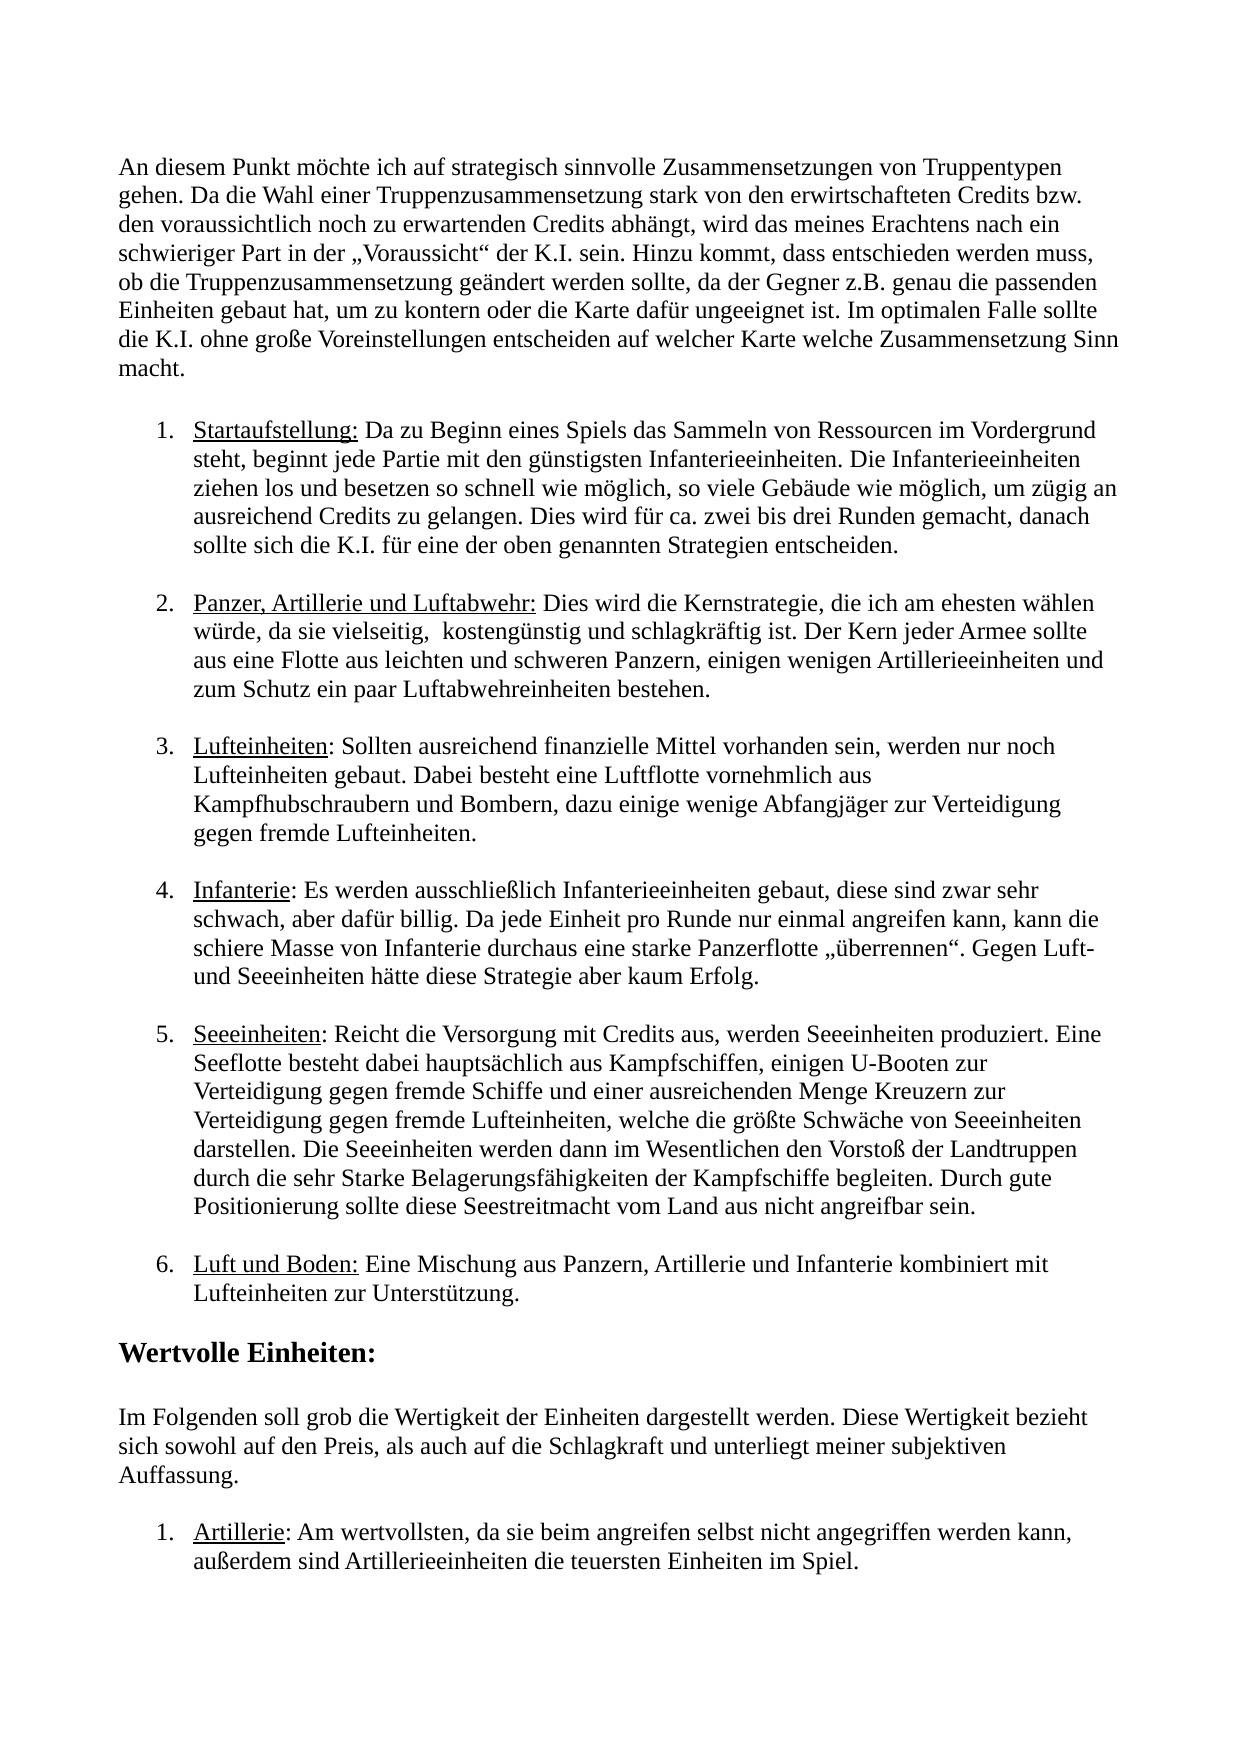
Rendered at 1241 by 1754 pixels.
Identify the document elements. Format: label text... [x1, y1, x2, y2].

list Kampfhubschraubern und Bombern, dazu einige wenige Abfangjäger zur Verteidigung gegen fremde Lufteinheiten. [156, 789, 1122, 875]
list Startaufstellung: Da zu Beginn eines Spiels das Sammeln von Ressourcen im Vordergrund steht, beginnt jede Partie mit den günstigsten Infanterieeinheiten. Die Infanterieeinheiten ziehen los und besetzen so schnell wie möglich, so viele Gebäude wie möglich, um zügig an ausreichend Credits zu gelangen. Dies wird für ca. zwei bis drei Runden gemacht, danach sollte sich die K.I. für eine der oben genannten Strategien entscheiden. [156, 415, 1122, 588]
list Luft und Boden: Eine Mischung aus Panzern, Artillerie und Infanterie kombiniert mit Lufteinheiten zur Unterstützung. [156, 1249, 1122, 1306]
list Panzer, Artillerie und Luftabwehr: Dies wird die Kernstrategie, die ich am ehesten wählen würde, da sie vielseitig, kostengünstig und schlagkräftig ist. Der Kern jeder Armee sollte aus eine Flotte aus leichten und schweren Panzern, einigen wenigen Artillerieeinheiten und zum Schutz ein paar Luftabwehreinheiten bestehen. [156, 588, 1122, 731]
text Wertvolle Einheiten: [118, 1335, 1122, 1402]
list Seeeinheiten: Reicht die Versorgung mit Credits aus, werden Seeeinheiten produziert. Eine Seeflotte besteht dabei hauptsächlich aus Kampfschiffen, einigen U-Booten zur Verteidigung gegen fremde Schiffe und einer ausreichenden Menge Kreuzern zur Verteidigung gegen fremde Lufteinheiten, welche die größte Schwäche von Seeeinheiten darstellen. Die Seeeinheiten werden dann im Wesentlichen den Vorstoß der Landtruppen durch die sehr Starke Belagerungsfähigkeiten der Kampfschiffe begleiten. Durch gute Positionierung sollte diese Seestreitmacht vom Land aus nicht angreifbar sein. [156, 1019, 1122, 1249]
text Im Folgenden soll grob die Wertigkeit der Einheiten dargestellt werden. Diese Wertigkeit bezieht sich sowohl auf den Preis, als auch auf die Schlagkraft und unterliegt meiner subjektiven Auffassung. [118, 1402, 1122, 1517]
text An diesem Punkt möchte ich auf strategisch sinnvolle Zusammensetzungen von Truppentypen gehen. Da die Wahl einer Truppenzusammensetzung stark von den erwirtschafteten Credits bzw. den voraussichtlich noch zu erwartenden Credits abhängt, wird das meines Erachtens nach ein schwieriger Part in der „Voraussicht“ der K.I. sein. Hinzu kommt, dass entschieden werden muss, ob die Truppenzusammensetzung geändert werden sollte, da der Gegner z.B. genau die passenden Einheiten gebaut hat, um zu kontern oder die Karte dafür ungeeignet ist. Im optimalen Falle sollte die K.I. ohne große Voreinstellungen entscheiden auf welcher Karte welche Zusammensetzung Sinn macht. [118, 118, 1122, 415]
list Infanterie: Es werden ausschließlich Infanterieeinheiten gebaut, diese sind zwar sehr schwach, aber dafür billig. Da jede Einheit pro Runde nur einmal angreifen kann, kann die schiere Masse von Infanterie durchaus eine starke Panzerflotte „überrennen“. Gegen Luft- und Seeeinheiten hätte diese Strategie aber kaum Erfolg. [156, 875, 1122, 1019]
list Lufteinheiten: Sollten ausreichend finanzielle Mittel vorhanden sein, werden nur noch Lufteinheiten gebaut. Dabei besteht eine Luftflotte vornehmlich aus [156, 731, 1122, 789]
list Artillerie: Am wertvollsten, da sie beim angreifen selbst nicht angegriffen werden kann, außerdem sind Artillerieeinheiten die teuersten Einheiten im Spiel. [156, 1517, 1122, 1603]
